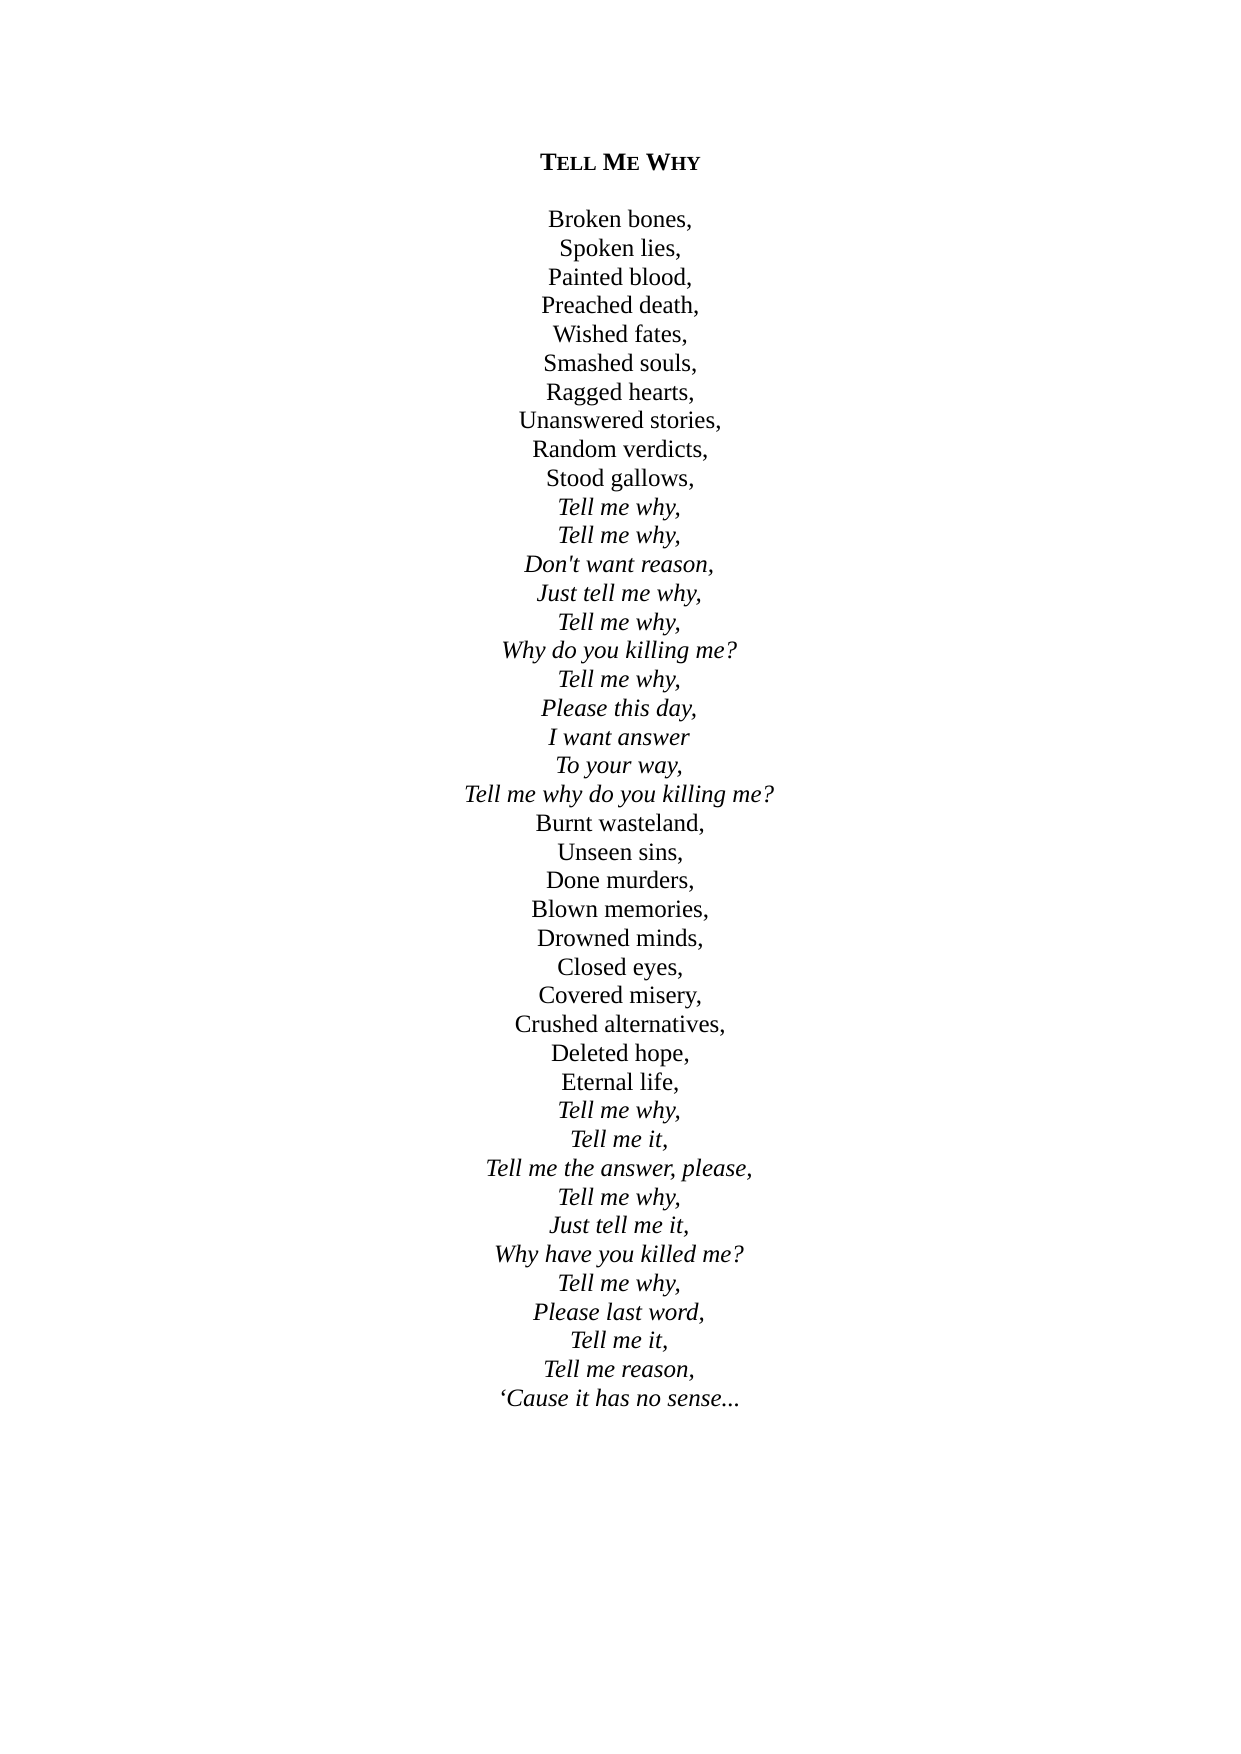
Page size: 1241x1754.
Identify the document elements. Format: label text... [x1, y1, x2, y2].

text Wished fates, [118, 319, 1122, 348]
text Please last word, [118, 1297, 1122, 1326]
text Why have you killed me? [118, 1239, 1122, 1268]
text Deleted hope, [118, 1038, 1122, 1067]
text Tell me why, [118, 1268, 1122, 1297]
text Tell me why, [118, 1182, 1122, 1211]
text Preached death, [118, 291, 1122, 319]
text Unanswered stories, [118, 406, 1122, 434]
text Tell me why, [118, 492, 1122, 521]
text Smashed souls, [118, 348, 1122, 377]
text Tell me why, [118, 607, 1122, 636]
text Drowned minds, [118, 923, 1122, 952]
text Don't want reason, [118, 549, 1122, 578]
text Tell me it, [118, 1124, 1122, 1153]
text Tell me why, [118, 521, 1122, 549]
text Tell Me Why [118, 147, 1122, 176]
text Crushed alternatives, [118, 1009, 1122, 1038]
text Tell me why do you killing me? [118, 779, 1122, 808]
text Tell me it, [118, 1326, 1122, 1354]
text Random verdicts, [118, 434, 1122, 463]
text Please this day, [118, 693, 1122, 722]
text Broken bones, [118, 204, 1122, 233]
text Tell me the answer, please, [118, 1153, 1122, 1182]
text Just tell me why, [118, 578, 1122, 607]
text Unseen sins, [118, 837, 1122, 866]
text To your way, [118, 751, 1122, 779]
text Tell me reason, [118, 1354, 1122, 1383]
text Tell me why, [118, 1096, 1122, 1124]
text Closed eyes, [118, 952, 1122, 981]
text Blown memories, [118, 894, 1122, 923]
text I want answer [118, 722, 1122, 751]
text Stood gallows, [118, 463, 1122, 492]
text Painted blood, [118, 262, 1122, 291]
text Spoken lies, [118, 233, 1122, 262]
text Eternal life, [118, 1067, 1122, 1096]
text Covered misery, [118, 981, 1122, 1009]
text ‘Cause it has no sense... [118, 1383, 1122, 1412]
text Burnt wasteland, [118, 808, 1122, 837]
text Tell me why, [118, 664, 1122, 693]
text Done murders, [118, 866, 1122, 894]
text Ragged hearts, [118, 377, 1122, 406]
text Why do you killing me? [118, 636, 1122, 664]
text Just tell me it, [118, 1211, 1122, 1239]
